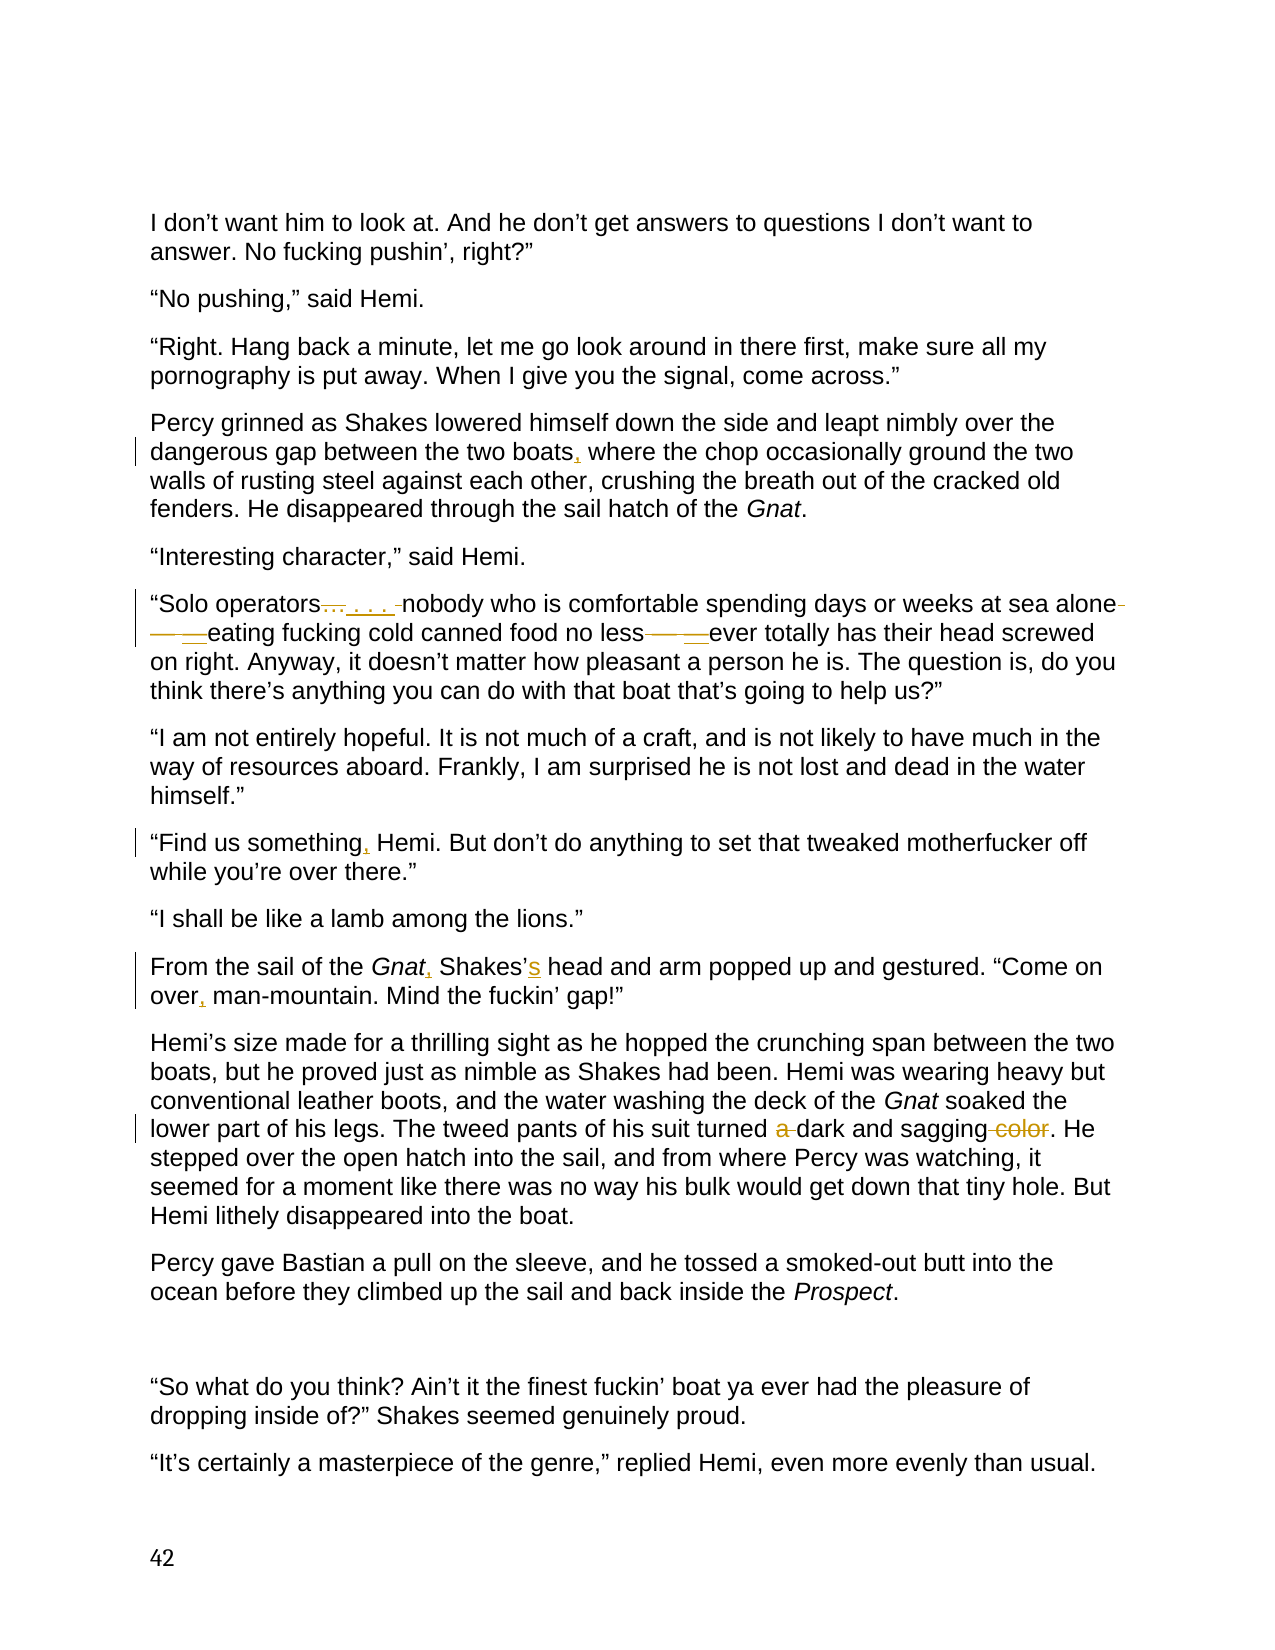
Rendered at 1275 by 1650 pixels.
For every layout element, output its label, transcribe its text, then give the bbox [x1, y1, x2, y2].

text “I shall be like a lamb among the lions.” [150, 904, 1125, 933]
text From the sail of the Gnat, Shakes’s head and arm popped up and gestured. “Come on over, man-mountain. Mind the fuckin’ gap!” [150, 952, 1125, 1009]
text Percy gave Bastian a pull on the sleeve, and he tossed a smoked-out butt into the ocean before they climbed up the sail and back inside the Prospect. [150, 1248, 1125, 1306]
text “Solo operators . . . nobody who is comfortable spending days or weeks at sea alone—eating fucking cold canned food no less—ever totally has their head screwed on right. Anyway, it doesn’t matter how pleasant a person he is. The question is, do you think there’s anything you can do with that boat that’s going to help us?” [150, 589, 1125, 704]
text I don’t want him to look at. And he don’t get answers to questions I don’t want to answer. No fucking pushin’, right?” [150, 208, 1125, 266]
text “Interesting character,” said Hemi. [150, 542, 1125, 571]
text Hemi’s size made for a thrilling sight as he hopped the crunching span between the two boats, but he proved just as nimble as Shakes had been. Hemi was wearing heavy but conventional leather boots, and the water washing the deck of the Gnat soaked the lower part of his legs. The tweed pants of his suit turned dark and sagging. He stepped over the open hatch into the sail, and from where Percy was watching, it seemed for a moment like there was no way his bulk would get down that tiny hole. But Hemi lithely disappeared into the boat. [150, 1028, 1125, 1229]
text “So what do you think? Ain’t it the finest fuckin’ boat ya ever had the pleasure of dropping inside of?” Shakes seemed genuinely proud. [150, 1372, 1125, 1429]
text Percy grinned as Shakes lowered himself down the side and leapt nimbly over the dangerous gap between the two boats, where the chop occasionally ground the two walls of rusting steel against each other, crushing the breath out of the cracked old fenders. He disappeared through the sail hatch of the Gnat. [150, 408, 1125, 523]
text “It’s certainly a masterpiece of the genre,” replied Hemi, even more evenly than usual. [150, 1448, 1125, 1477]
text “I am not entirely hopeful. It is not much of a craft, and is not likely to have much in the way of resources aboard. Frankly, I am surprised he is not lost and dead in the water himself.” [150, 723, 1125, 809]
text “No pushing,” said Hemi. [150, 284, 1125, 313]
text “Right. Hang back a minute, let me go look around in there first, make sure all my pornography is put away. When I give you the signal, come across.” [150, 332, 1125, 389]
text “Find us something, Hemi. But don’t do anything to set that tweaked motherfucker off while you’re over there.” [150, 828, 1125, 886]
